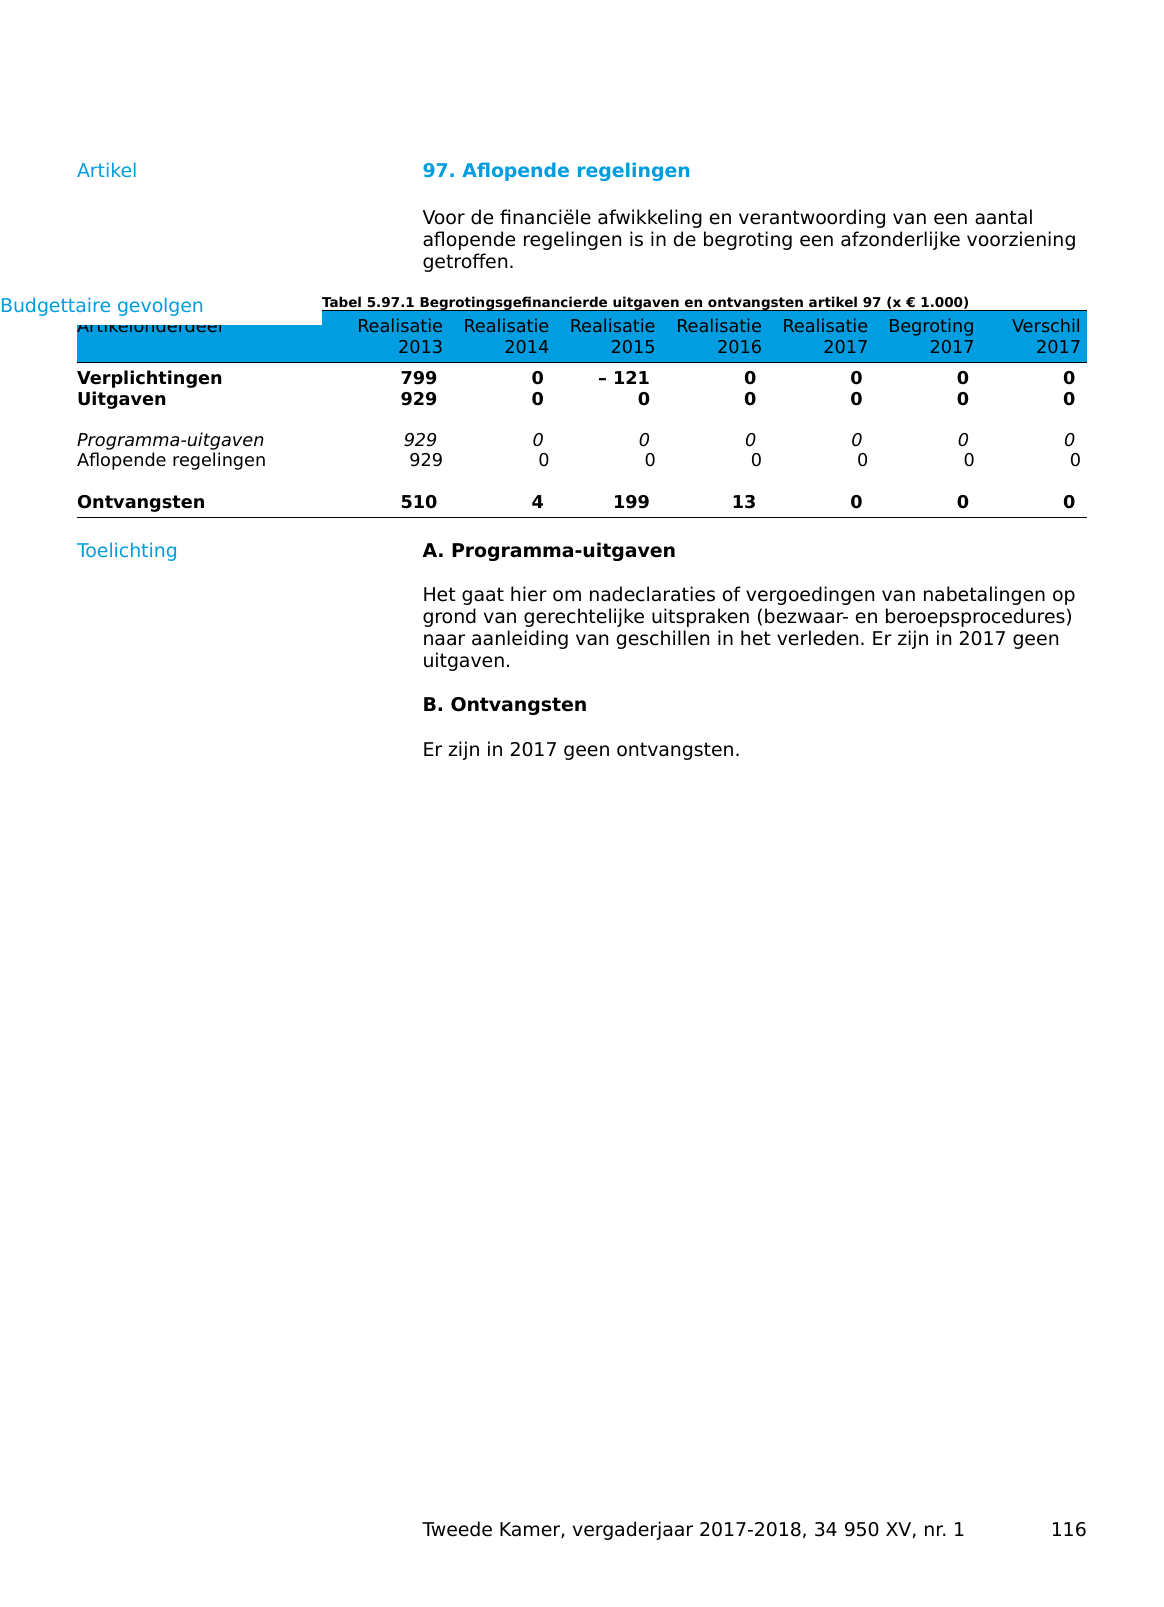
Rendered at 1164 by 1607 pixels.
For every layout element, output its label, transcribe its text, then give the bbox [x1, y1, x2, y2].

table_cell 0 [449, 363, 555, 388]
table_cell 0 [555, 450, 661, 471]
text Het gaat hier om nadeclaraties of vergoedingen van nabetalingen op grond van gerechtelijke uitspraken (bezwaar- en beroepsprocedures) naar aanleiding van geschillen in het verleden. Er zijn in 2017 geen uitgaven. [422, 584, 1087, 672]
table_cell [555, 471, 661, 492]
table_cell 510 [343, 492, 449, 517]
table_cell 929 [343, 430, 449, 450]
table_cell Realisatie 2016 [661, 311, 768, 362]
table_cell [661, 471, 768, 492]
table_cell 0 [980, 430, 1087, 450]
table_cell 0 [449, 450, 555, 471]
table_cell [77, 471, 342, 492]
table_cell [874, 409, 980, 430]
table_cell 0 [768, 363, 874, 388]
table_cell [77, 409, 342, 430]
table_cell Realisatie 2017 [768, 311, 874, 362]
table_cell 0 [980, 492, 1087, 517]
table_cell 0 [768, 450, 874, 471]
table_cell [343, 471, 449, 492]
table_cell 0 [980, 389, 1087, 409]
table_cell [768, 471, 874, 492]
table_cell 0 [661, 450, 768, 471]
table_cell [768, 409, 874, 430]
subtitle [77, 182, 399, 190]
table_cell [980, 409, 1087, 430]
table_cell 0 [449, 389, 555, 409]
table_cell Verschil 2017 [980, 311, 1087, 362]
table_cell 0 [980, 450, 1087, 471]
table_cell Programma-uitgaven [77, 430, 342, 450]
table_cell 0 [661, 363, 768, 388]
table_cell [343, 409, 449, 430]
table_cell 0 [874, 430, 980, 450]
table_cell 13 [661, 492, 768, 517]
table_cell 0 [768, 389, 874, 409]
table_cell Uitgaven [77, 389, 342, 409]
subtitle [77, 562, 399, 570]
table_cell 0 [661, 389, 768, 409]
table_cell 0 [874, 492, 980, 517]
subtitle 97. Aflopende regelingen [422, 160, 1087, 182]
table_cell 799 [343, 363, 449, 388]
subtitle B. Ontvangsten [422, 694, 1087, 716]
table_cell [555, 409, 661, 430]
table_cell Realisatie 2014 [449, 311, 555, 362]
table_cell 929 [343, 450, 449, 471]
table_cell [449, 471, 555, 492]
table_cell 0 [661, 430, 768, 450]
table_cell Begroting 2017 [874, 311, 980, 362]
table_cell [874, 471, 980, 492]
table_cell 0 [874, 389, 980, 409]
table_header Tabel 5.97.1 Begrotingsgefinancierde uitgaven en ontvangsten artikel 97 (x € 1.000) [0, 295, 1087, 325]
table_cell 0 [555, 389, 661, 409]
table_cell 0 [555, 430, 661, 450]
table_cell 0 [874, 363, 980, 388]
table_cell Artikelonderdeel [77, 311, 342, 362]
table_cell 0 [980, 363, 1087, 388]
table_cell Realisatie 2013 [343, 311, 449, 362]
table_cell Ontvangsten [77, 492, 342, 517]
table_cell 929 [343, 389, 449, 409]
table_cell 4 [449, 492, 555, 517]
table_cell 0 [768, 492, 874, 517]
table_cell 0 [449, 430, 555, 450]
table_cell [980, 471, 1087, 492]
table_cell Verplichtingen [77, 363, 342, 388]
table_cell 0 [768, 430, 874, 450]
table_cell 0 [874, 450, 980, 471]
table_cell Realisatie 2015 [555, 311, 661, 362]
table_cell – 121 [555, 363, 661, 388]
text Toelichting [77, 540, 399, 562]
text Voor de financiële afwikkeling en verantwoording van een aantal aflopende regelingen is in de begroting een afzonderlijke voorziening getroffen. [422, 207, 1087, 273]
table_cell [449, 409, 555, 430]
text Er zijn in 2017 geen ontvangsten. [422, 738, 1087, 761]
table_cell Aflopende regelingen [77, 450, 342, 471]
table_cell [661, 409, 768, 430]
subtitle A. Programma-uitgaven [422, 540, 1087, 562]
table_cell 199 [555, 492, 661, 517]
text Artikel [77, 160, 399, 182]
